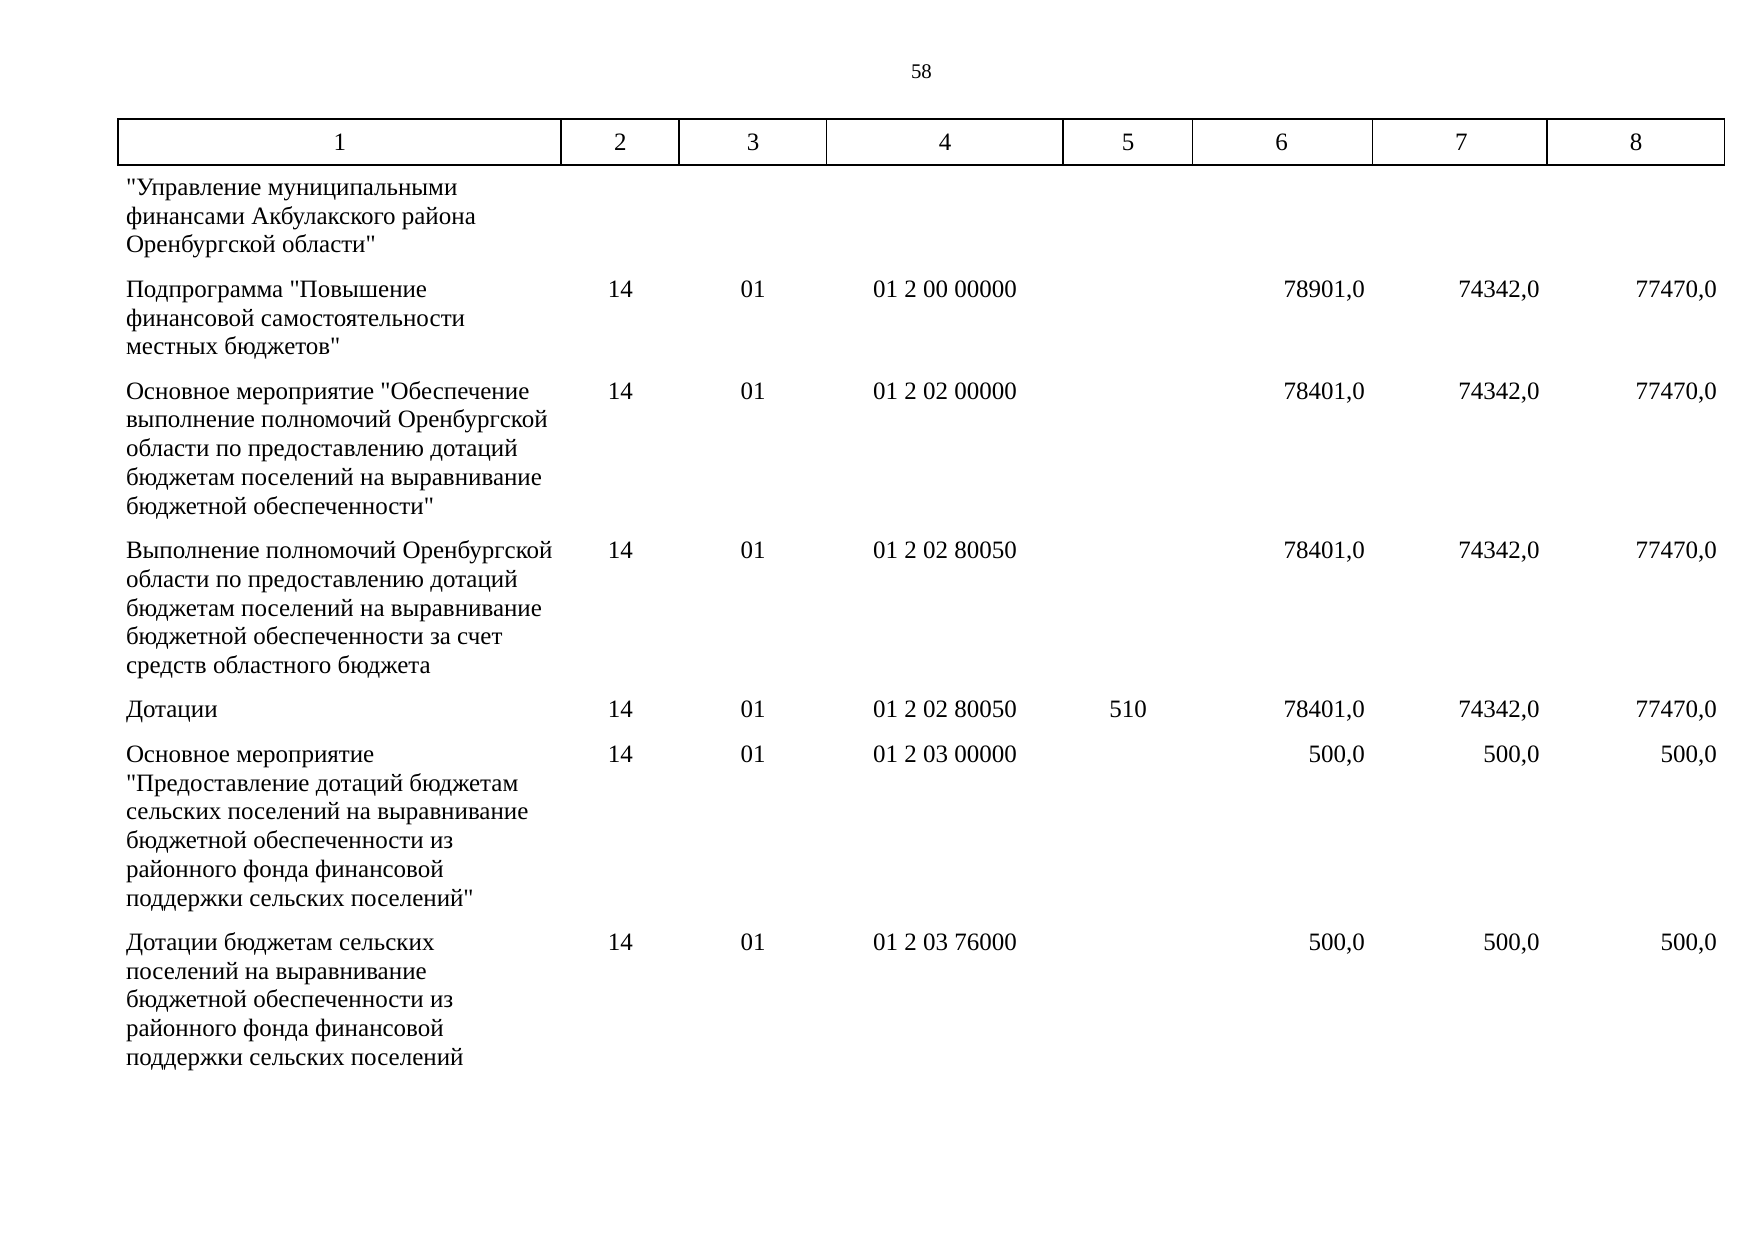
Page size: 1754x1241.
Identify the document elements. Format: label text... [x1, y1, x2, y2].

table_cell 14 [561, 731, 679, 919]
table_cell 14 [561, 266, 679, 368]
table_cell [827, 166, 1063, 266]
table_cell Дотации [118, 687, 561, 731]
table_cell [1193, 166, 1372, 266]
table_cell [1063, 368, 1193, 527]
table_cell 78401,0 [1193, 527, 1372, 687]
table_header 4 [835, 128, 1055, 156]
table_header 7 [1380, 128, 1542, 156]
table_cell Основное мероприятие "Обеспечение выполнение полномочий Оренбургской области по предоставлению дотаций бюджетам поселений на выравнивание бюджетной обеспеченности" [118, 368, 561, 527]
table_cell 77470,0 [1547, 687, 1724, 731]
table_cell [1063, 166, 1193, 266]
table_cell 01 [679, 527, 827, 687]
table_cell 01 2 02 80050 [827, 687, 1063, 731]
table_cell Основное мероприятие "Предоставление дотаций бюджетам сельских поселений на выравнивание бюджетной обеспеченности из районного фонда финансовой поддержки сельских поселений" [118, 731, 561, 919]
table_header [827, 120, 1062, 164]
table_cell [561, 166, 679, 266]
table_header [1193, 120, 1372, 164]
table_cell 500,0 [1193, 919, 1372, 1078]
table_cell 78401,0 [1193, 368, 1372, 527]
table_header 1 [126, 128, 553, 156]
table_cell [1063, 266, 1193, 368]
table_cell Подпрограмма "Повышение финансовой самостоятельности местных бюджетов" [118, 266, 561, 368]
table_cell 14 [561, 368, 679, 527]
table_cell [1063, 731, 1193, 919]
table_cell 01 2 03 00000 [827, 731, 1063, 919]
table_cell 01 2 02 00000 [827, 368, 1063, 527]
table_cell 500,0 [1193, 731, 1372, 919]
table_cell 01 [679, 368, 827, 527]
table_cell 01 2 03 76000 [827, 919, 1063, 1078]
table_cell [1547, 166, 1724, 266]
table_cell 500,0 [1372, 919, 1547, 1078]
table_cell 74342,0 [1372, 368, 1547, 527]
table_cell 01 [679, 731, 827, 919]
table_cell 77470,0 [1547, 266, 1724, 368]
table_cell 500,0 [1547, 919, 1724, 1078]
table_cell 01 2 00 00000 [827, 266, 1063, 368]
table_cell 01 [679, 266, 827, 368]
table_cell [1372, 166, 1547, 266]
table_cell 500,0 [1372, 731, 1547, 919]
table_cell 78401,0 [1193, 687, 1372, 731]
table_cell 14 [561, 527, 679, 687]
table_cell 77470,0 [1547, 368, 1724, 527]
table_cell [1063, 527, 1193, 687]
table_header 5 [1071, 128, 1185, 156]
table_cell 14 [561, 919, 679, 1078]
table_cell 14 [561, 687, 679, 731]
table_header [1373, 120, 1546, 164]
table_header 6 [1201, 128, 1362, 156]
table_cell 01 [679, 919, 827, 1078]
table_header [1548, 120, 1724, 164]
table_cell [1063, 919, 1193, 1078]
table_header 3 [687, 128, 819, 156]
table_cell 74342,0 [1372, 527, 1547, 687]
table_header [1064, 120, 1192, 164]
table_header [680, 120, 826, 164]
table_cell "Управление муниципальными финансами Акбулакского района Оренбургской области" [118, 166, 561, 266]
table_cell [679, 166, 827, 266]
table_cell 77470,0 [1547, 527, 1724, 687]
table_cell 74342,0 [1372, 687, 1547, 731]
table_cell Дотации бюджетам сельских поселений на выравнивание бюджетной обеспеченности из районного фонда финансовой поддержки сельских поселений [118, 919, 561, 1078]
table_cell 01 2 02 80050 [827, 527, 1063, 687]
table_cell 510 [1063, 687, 1193, 731]
table_cell 78901,0 [1193, 266, 1372, 368]
table_header 2 [569, 128, 671, 156]
table_header [119, 120, 560, 164]
table_cell 500,0 [1547, 731, 1724, 919]
table_cell Выполнение полномочий Оренбургской области по предоставлению дотаций бюджетам поселений на выравнивание бюджетной обеспеченности за счет средств областного бюджета [118, 527, 561, 687]
table_header 8 [1555, 128, 1716, 156]
table_cell 01 [679, 687, 827, 731]
table_header [562, 120, 678, 164]
table_cell 74342,0 [1372, 266, 1547, 368]
